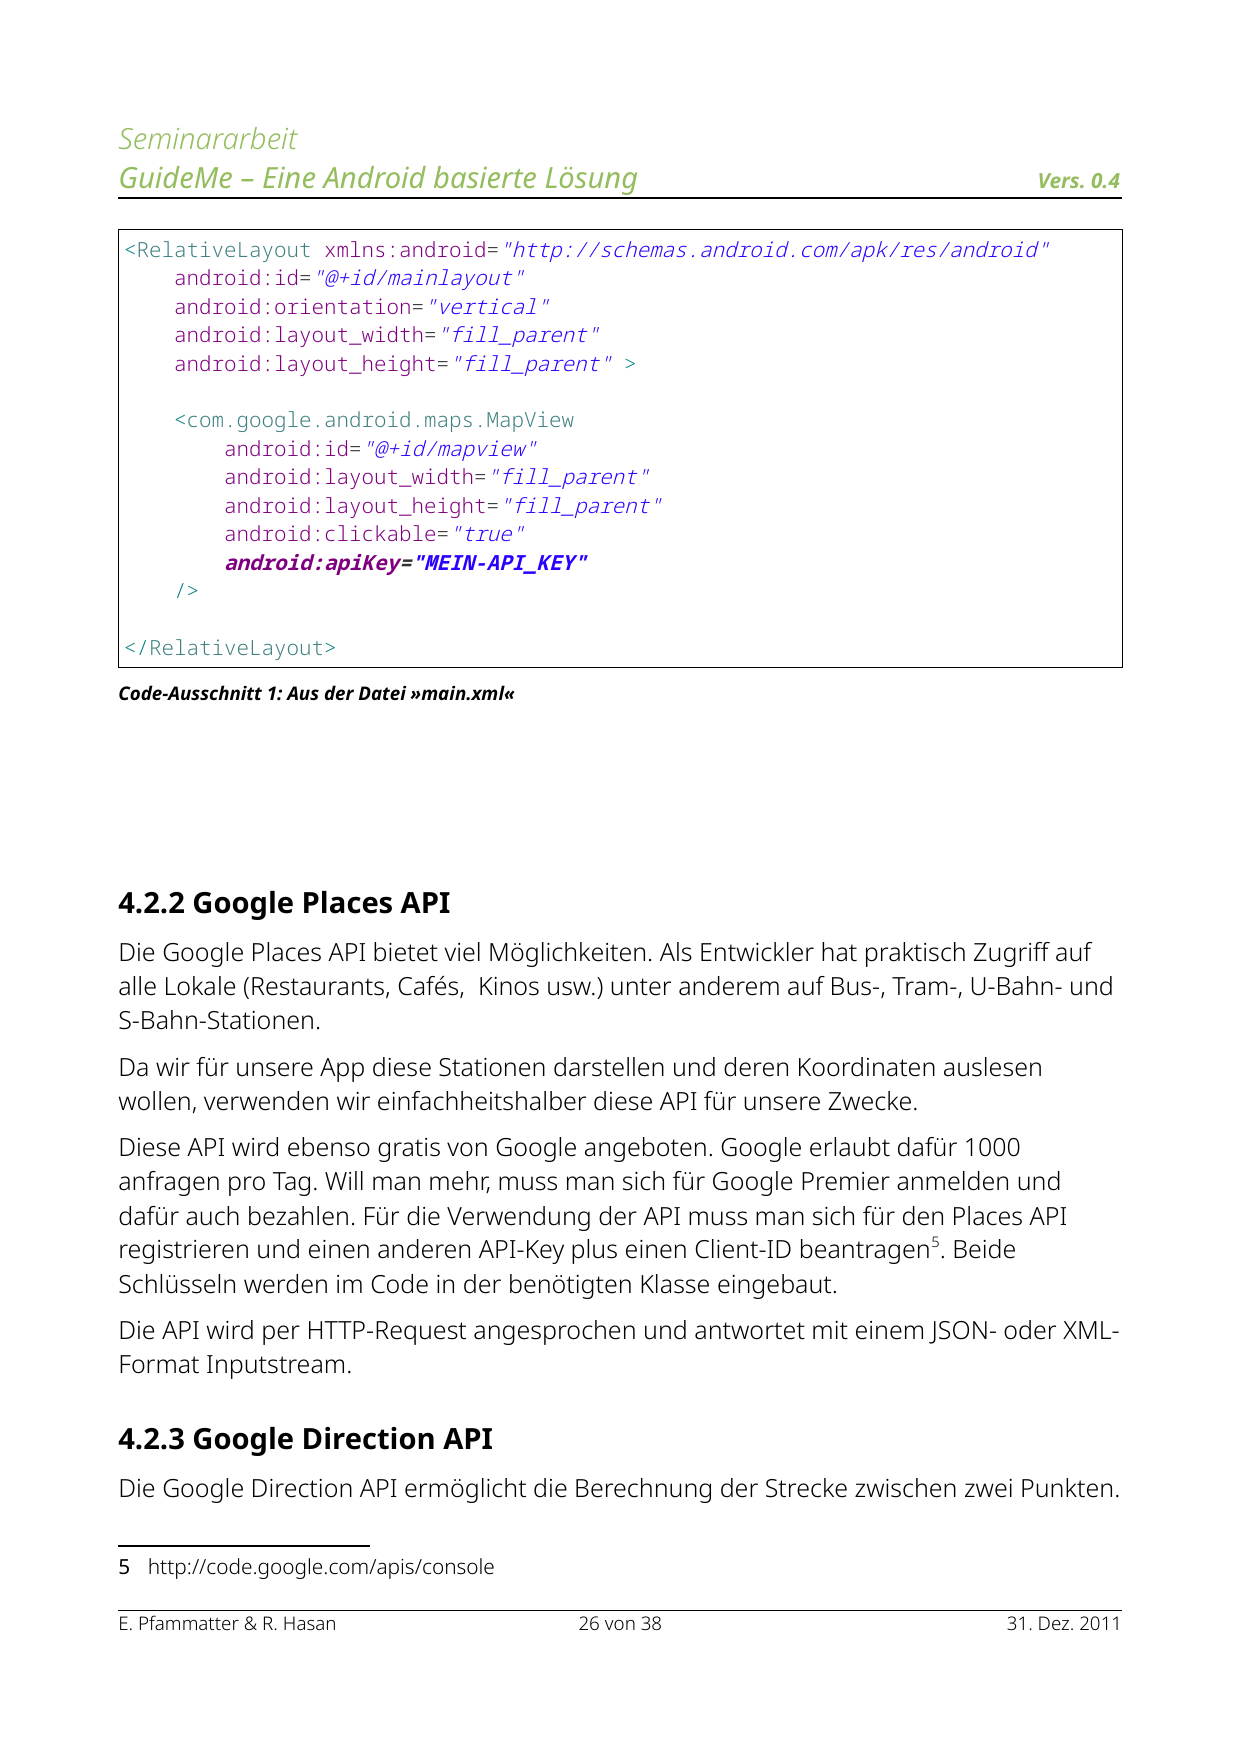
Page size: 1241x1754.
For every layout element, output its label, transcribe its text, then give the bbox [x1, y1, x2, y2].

text http://code.google.com/apis/console [118, 1552, 1122, 1581]
subtitle 4.2.3 Google Direction API [118, 1418, 1122, 1458]
text Code-Ausschnitt 1: Aus der Datei »main.xml« [118, 680, 1122, 705]
table_header <RelativeLayout xmlns:android="http://schemas.android.com/apk/res/android" android:id="@+id/mainlayout" android:orientation="vertical" android:layout_width="fill_parent" android:layout_height="fill_parent" > <com.google.android.maps.MapView android:id="@+id/mapview" android:layout_width="fill_parent" android:layout_height="fill_parent" android:clickable="true" android:apiKey="MEIN-API_KEY" /> </RelativeLayout> [119, 230, 1122, 667]
text Diese API wird ebenso gratis von Google angeboten. Google erlaubt dafür 1000 anfragen pro Tag. Will man mehr, muss man sich für Google Premier anmelden und dafür auch bezahlen. Für die Verwendung der API muss man sich für den Places API registrieren und einen anderen API-Key plus einen Client-ID beantragen. Beide Schlüsseln werden im Code in der benötigten Klasse eingebaut. [118, 1130, 1122, 1300]
text Die Google Places API bietet viel Möglichkeiten. Als Entwickler hat praktisch Zugriff auf alle Lokale (Restaurants, Cafés, Kinos usw.) unter anderem auf Bus-, Tram-, U-Bahn- und S-Bahn-Stationen. [118, 935, 1122, 1037]
text Die API wird per HTTP-Request angesprochen und antwortet mit einem JSON- oder XML-Format Inputstream. [118, 1313, 1122, 1381]
text Die Google Direction API ermöglicht die Berechnung der Strecke zwischen zwei Punkten. [118, 1471, 1122, 1505]
text Da wir für unsere App diese Stationen darstellen und deren Koordinaten auslesen wollen, verwenden wir einfachheitshalber diese API für unsere Zwecke. [118, 1049, 1122, 1117]
subtitle 4.2.2 Google Places API [118, 882, 1122, 922]
